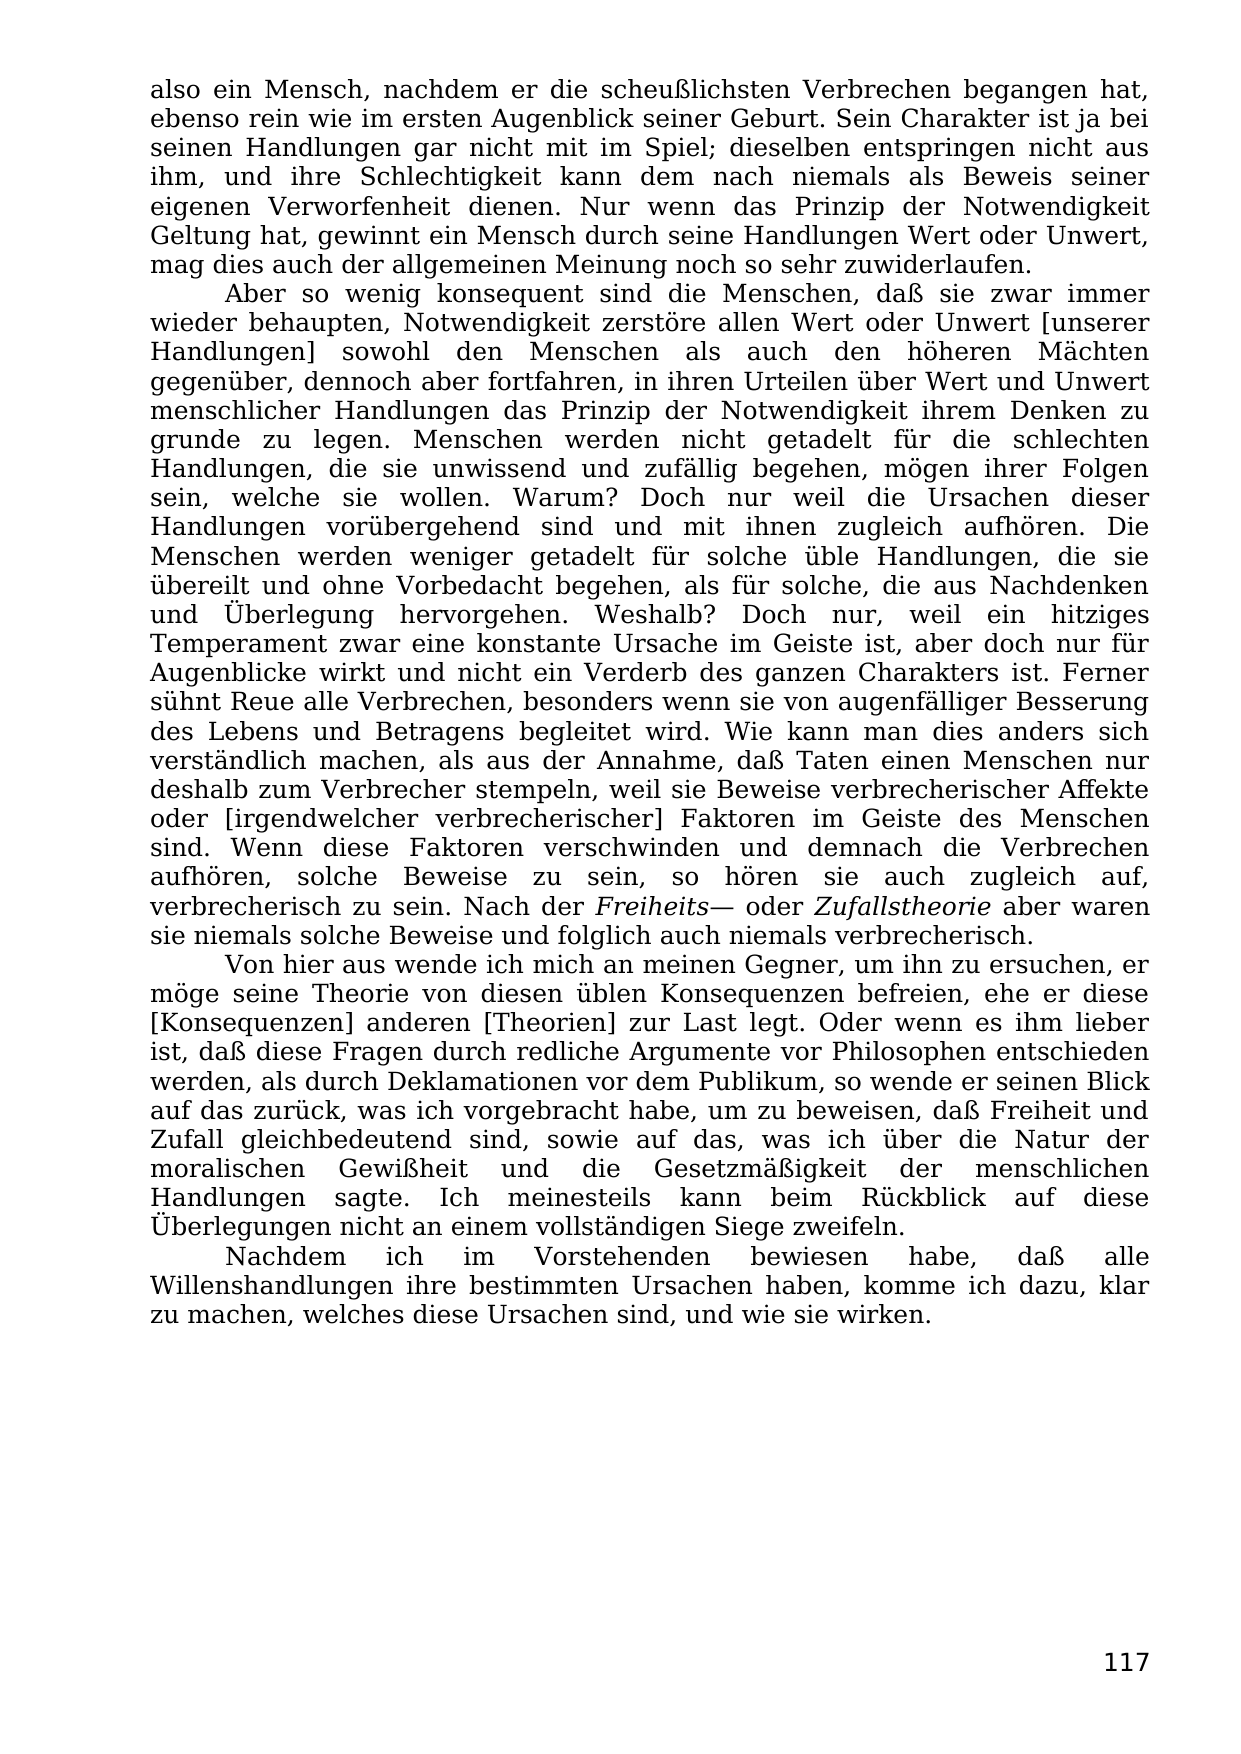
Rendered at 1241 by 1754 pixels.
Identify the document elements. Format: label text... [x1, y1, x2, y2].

text Von hier aus wende ich mich an meinen Gegner, um ihn zu ersuchen, er möge seine Theorie von diesen üblen Konsequenzen befreien, ehe er diese [Konsequenzen] anderen [Theorien] zur Last legt. Oder wenn es ihm lieber ist, daß diese Fragen durch redliche Argumente vor Philosophen entschieden werden, als durch Deklamationen vor dem Publikum, so wende er seinen Blick auf das zurück, was ich vorgebracht habe, um zu beweisen, daß Freiheit und Zufall gleichbedeutend sind, sowie auf das, was ich über die Natur der moralischen Gewißheit und die Gesetzmäßigkeit der menschlichen Handlungen sagte. Ich meinesteils kann beim Rückblick auf diese Überlegungen nicht an einem vollständigen Siege zweifeln. [150, 950, 1151, 1242]
text also ein Mensch, nachdem er die scheußlichsten Verbrechen begangen hat, ebenso rein wie im ersten Augenblick seiner Geburt. Sein Charakter ist ja bei seinen Handlungen gar nicht mit im Spiel; dieselben entspringen nicht aus ihm, und ihre Schlechtigkeit kann dem nach niemals als Beweis seiner eigenen Verworfenheit dienen. Nur wenn das Prinzip der Notwendigkeit Geltung hat, gewinnt ein Mensch durch seine Handlungen Wert oder Unwert, mag dies auch der allgemeinen Meinung noch so sehr zuwiderlaufen. [150, 75, 1151, 279]
text Nachdem ich im Vorstehenden bewiesen habe, daß alle Willenshandlungen ihre bestimmten Ursachen haben, komme ich dazu, klar zu machen, welches diese Ursachen sind, und wie sie wirken. [150, 1242, 1151, 1329]
text Aber so wenig konsequent sind die Menschen, daß sie zwar immer wieder behaupten, Notwendigkeit zerstöre allen Wert oder Unwert [unserer Handlungen] sowohl den Menschen als auch den höheren Mächten gegenüber, dennoch aber fortfahren, in ihren Urteilen über Wert und Unwert menschlicher Handlungen das Prinzip der Notwendigkeit ihrem Denken zu grunde zu legen. Menschen werden nicht getadelt für die schlechten Handlungen, die sie unwissend und zufällig begehen, mögen ihrer Folgen sein, welche sie wollen. Warum? Doch nur weil die Ursachen dieser Handlungen vorübergehend sind und mit ihnen zugleich aufhören. Die Menschen werden weniger getadelt für solche üble Handlungen, die sie übereilt und ohne Vorbedacht begehen, als für solche, die aus Nachdenken und Überlegung hervorgehen. Weshalb? Doch nur, weil ein hitziges Temperament zwar eine konstante Ursache im Geiste ist, aber doch nur für Augenblicke wirkt und nicht ein Verderb des ganzen Charakters ist. Ferner sühnt Reue alle Verbrechen, besonders wenn sie von augenfälliger Besserung des Lebens und Betragens begleitet wird. Wie kann man dies anders sich verständlich machen, als aus der Annahme, daß Taten einen Menschen nur deshalb zum Verbrecher stempeln, weil sie Beweise verbrecherischer Affekte oder [irgendwelcher verbrecherischer] Faktoren im Geiste des Menschen sind. Wenn diese Faktoren verschwinden und demnach die Verbrechen aufhören, solche Beweise zu sein, so hören sie auch zugleich auf, verbrecherisch zu sein. Nach der Freiheits— oder Zufallstheorie aber waren sie niemals solche Beweise und folglich auch niemals verbrecherisch. [150, 279, 1151, 950]
